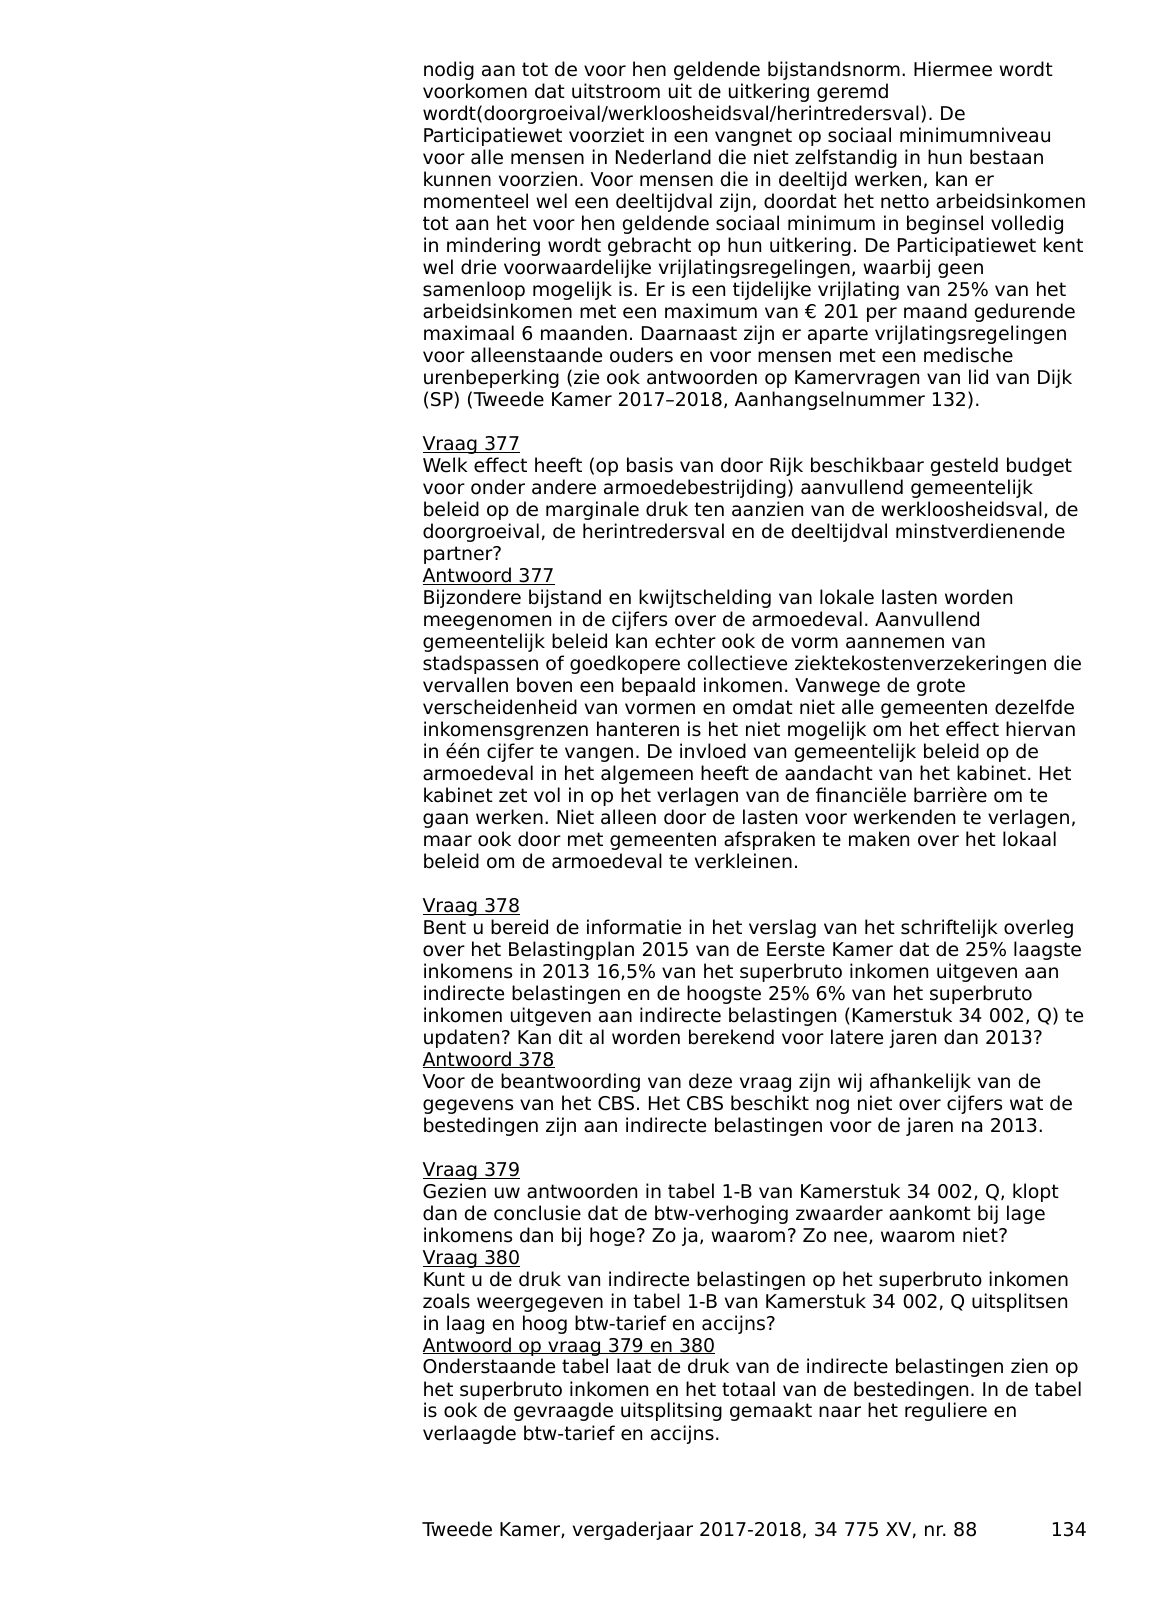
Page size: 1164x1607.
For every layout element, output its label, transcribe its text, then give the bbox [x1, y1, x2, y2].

text Bijzondere bijstand en kwijtschelding van lokale lasten worden meegenomen in de cijfers over de armoedeval. Aanvullend gemeentelijk beleid kan echter ook de vorm aannemen van stadspassen of goedkopere collectieve ziektekostenverzekeringen die vervallen boven een bepaald inkomen. Vanwege de grote verscheidenheid van vormen en omdat niet alle gemeenten dezelfde inkomensgrenzen hanteren is het niet mogelijk om het effect hiervan in één cijfer te vangen. De invloed van gemeentelijk beleid op de armoedeval in het algemeen heeft de aandacht van het kabinet. Het kabinet zet vol in op het verlagen van de financiële barrière om te gaan werken. Niet alleen door de lasten voor werkenden te verlagen, maar ook door met gemeenten afspraken te maken over het lokaal beleid om de armoedeval te verkleinen. [422, 587, 1087, 872]
text Onderstaande tabel laat de druk van de indirecte belastingen zien op het superbruto inkomen en het totaal van de bestedingen. In de tabel is ook de gevraagde uitsplitsing gemaakt naar het reguliere en verlaagde btw-tarief en accijns. [422, 1356, 1087, 1444]
text Vraag 378 [422, 895, 1087, 917]
text Vraag 380 [422, 1247, 1087, 1268]
text Kunt u de druk van indirecte belastingen op het superbruto inkomen zoals weergegeven in tabel 1-B van Kamerstuk 34 002, Q uitsplitsen in laag en hoog btw-tarief en accijns? [422, 1268, 1087, 1334]
text Antwoord 378 [422, 1048, 1087, 1071]
text Voor de beantwoording van deze vraag zijn wij afhankelijk van de gegevens van het CBS. Het CBS beschikt nog niet over cijfers wat de bestedingen zijn aan indirecte belastingen voor de jaren na 2013. [422, 1071, 1087, 1136]
text Welk effect heeft (op basis van door Rijk beschikbaar gesteld budget voor onder andere armoedebestrijding) aanvullend gemeentelijk beleid op de marginale druk ten aanzien van de werkloosheidsval, de doorgroeival, de herintredersval en de deeltijdval minstverdienende partner? [422, 455, 1087, 565]
text Bent u bereid de informatie in het verslag van het schriftelijk overleg over het Belastingplan 2015 van de Eerste Kamer dat de 25% laagste inkomens in 2013 16,5% van het superbruto inkomen uitgeven aan indirecte belastingen en de hoogste 25% 6% van het superbruto inkomen uitgeven aan indirecte belastingen (Kamerstuk 34 002, Q) te updaten? Kan dit al worden berekend voor latere jaren dan 2013? [422, 917, 1087, 1048]
text Antwoord 377 [422, 565, 1087, 587]
text Gezien uw antwoorden in tabel 1-B van Kamerstuk 34 002, Q, klopt dan de conclusie dat de btw-verhoging zwaarder aankomt bij lage inkomens dan bij hoge? Zo ja, waarom? Zo nee, waarom niet? [422, 1181, 1087, 1247]
text Antwoord op vraag 379 en 380 [422, 1334, 1087, 1356]
text Vraag 379 [422, 1159, 1087, 1181]
text nodig aan tot de voor hen geldende bijstandsnorm. Hiermee wordt voorkomen dat uitstroom uit de uitkering geremd wordt(doorgroeival/werkloosheidsval/herintredersval). De Participatiewet voorziet in een vangnet op sociaal minimumniveau voor alle mensen in Nederland die niet zelfstandig in hun bestaan kunnen voorzien. Voor mensen die in deeltijd werken, kan er momenteel wel een deeltijdval zijn, doordat het netto arbeidsinkomen tot aan het voor hen geldende sociaal minimum in beginsel volledig in mindering wordt gebracht op hun uitkering. De Participatiewet kent wel drie voorwaardelijke vrijlatingsregelingen, waarbij geen samenloop mogelijk is. Er is een tijdelijke vrijlating van 25% van het arbeidsinkomen met een maximum van € 201 per maand gedurende maximaal 6 maanden. Daarnaast zijn er aparte vrijlatingsregelingen voor alleenstaande ouders en voor mensen met een medische urenbeperking (zie ook antwoorden op Kamervragen van lid van Dijk (SP) (Tweede Kamer 2017–2018, Aanhangselnummer 132). [422, 59, 1087, 411]
text Vraag 377 [422, 433, 1087, 455]
